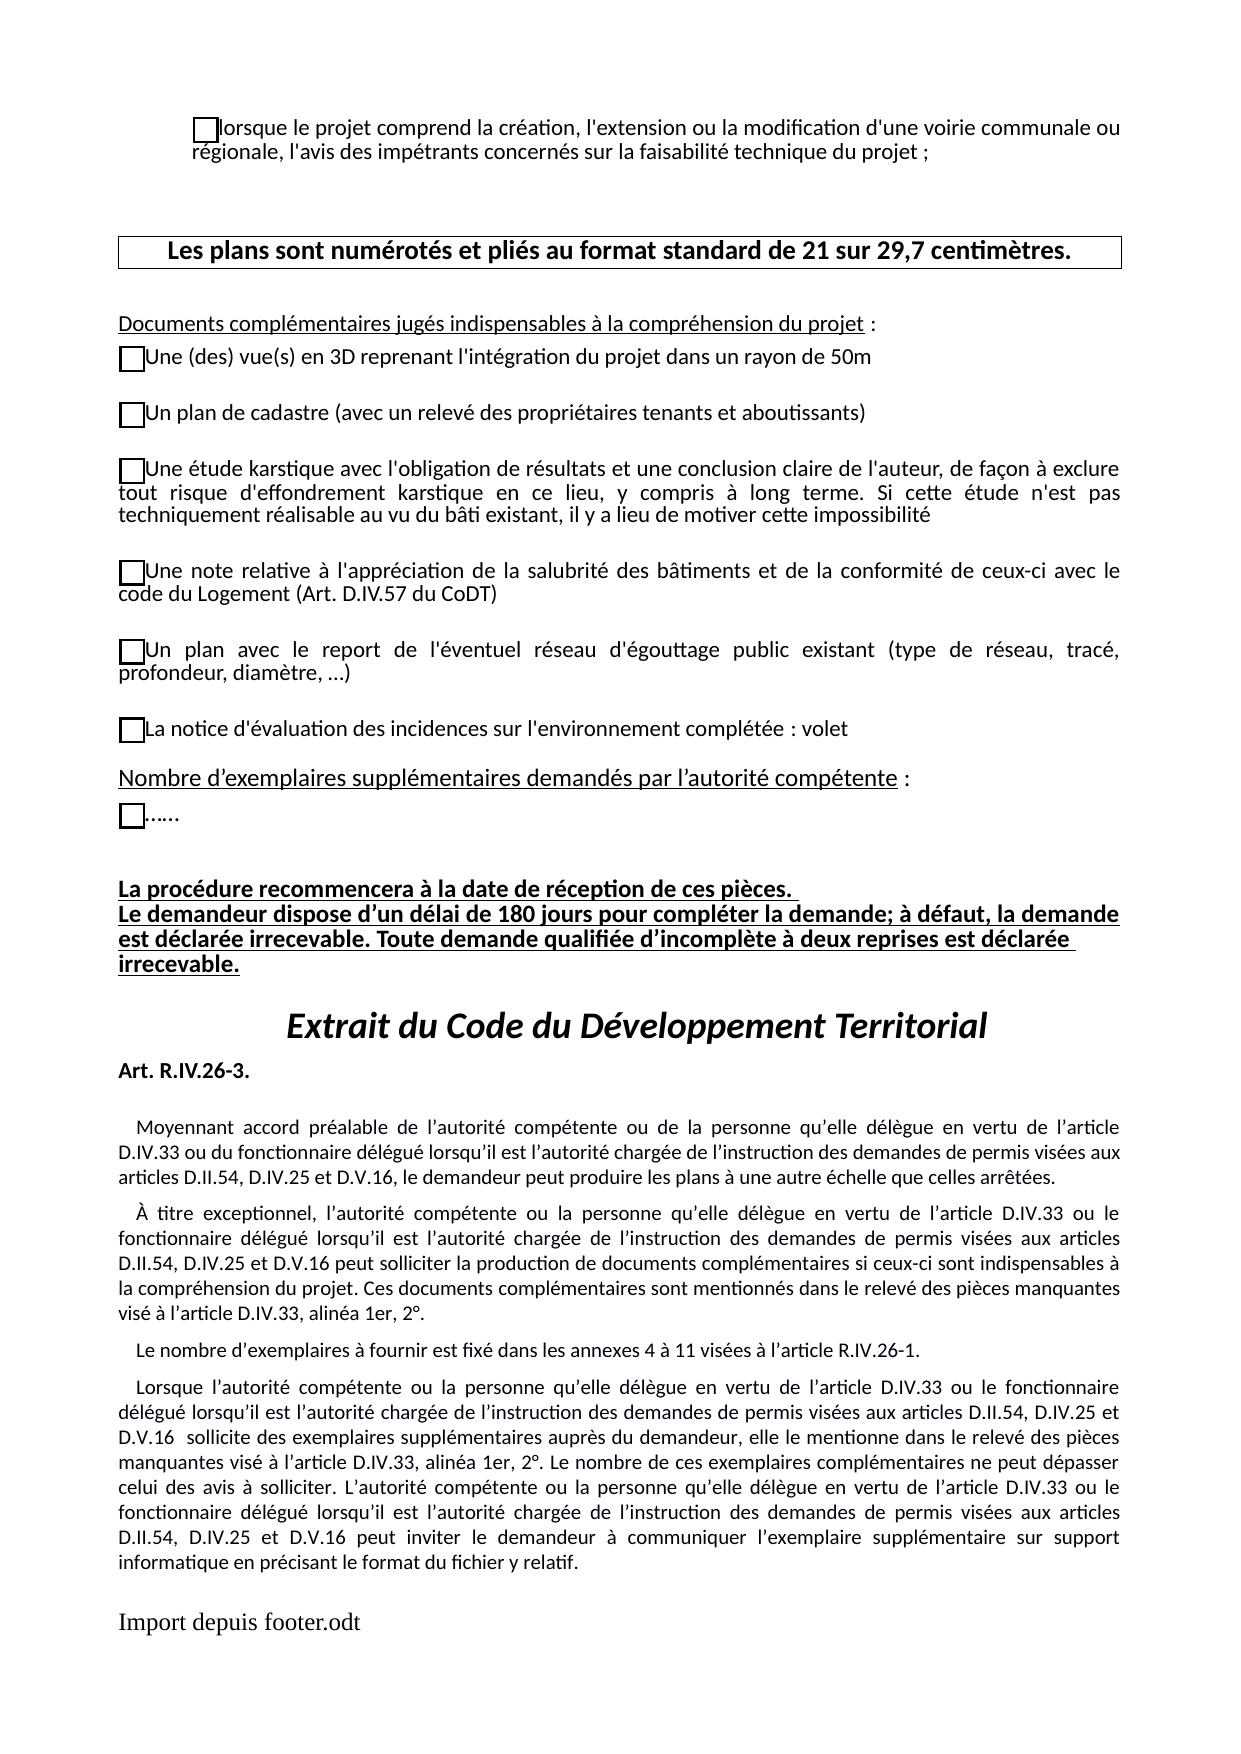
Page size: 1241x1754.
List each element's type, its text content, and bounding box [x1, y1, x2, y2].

text La procédure recommencera à la date de réception de ces pièces. [118, 879, 1122, 904]
text Nombre d’exemplaires supplémentaires demandés par l’autorité compétente : [118, 767, 1122, 792]
text Les plans sont numérotés et pliés au format standard de 21 sur 29,7 centimètres. [119, 237, 1121, 268]
text Moyennant accord préalable de l’autorité compétente ou de la personne qu’elle délègue en vertu de l’article D.IV.33 ou du fonctionnaire délégué lorsqu’il est l’autorité chargée de l’instruction des demandes de permis visées aux articles D.II.54, D.IV.25 et D.V.16, le demandeur peut produire les plans à une autre échelle que celles arrêtées. [118, 1118, 1122, 1189]
text …… [145, 803, 1122, 828]
text La notice d'évaluation des incidences sur l'environnement complétée : volet [145, 718, 1122, 742]
text Le demandeur dispose d’un délai de 180 jours pour compléter la demande; à défaut, la demande est déclarée irrecevable. Toute demande qualifiée d’incomplète à deux reprises est déclarée irrecevable. [118, 904, 1122, 979]
text Documents complémentaires jugés indispensables à la compréhension du projet : [118, 314, 1122, 337]
text Extrait du Code du Développement Territorial [156, 1010, 1122, 1047]
text Le nombre d’exemplaires à fournir est fixé dans les annexes 4 à 11 visées à l’article R.IV.26-1. [118, 1342, 1122, 1363]
text Une (des) vue(s) en 3D reprenant l'intégration du projet dans un rayon de 50m [145, 347, 1122, 371]
text Un plan de cadastre (avec un relevé des propriétaires tenants et aboutissants) [145, 403, 1122, 427]
text À titre exceptionnel, l’autorité compétente ou la personne qu’elle délègue en vertu de l’article D.IV.33 ou le fonctionnaire délégué lorsqu’il est l’autorité chargée de l’instruction des demandes de permis visées aux articles D.II.54, D.IV.25 et D.V.16 peut solliciter la production de documents complémentaires si ceux-ci sont indispensables à la compréhension du projet. Ces documents complémentaires sont mentionnés dans le relevé des pièces manquantes visé à l’article D.IV.33, alinéa 1er, 2°. [118, 1205, 1122, 1326]
text Une note relative à l'appréciation de la salubrité des bâtiments et de la conformité de ceux-ci avec le code du Logement (Art. D.IV.57 du CoDT) [118, 561, 1122, 607]
text Lorsque l’autorité compétente ou la personne qu’elle délègue en vertu de l’article D.IV.33 ou le fonctionnaire délégué lorsqu’il est l’autorité chargée de l’instruction des demandes de permis visées aux articles D.II.54, D.IV.25 et D.V.16 sollicite des exemplaires supplémentaires auprès du demandeur, elle le mentionne dans le relevé des pièces manquantes visé à l’article D.IV.33, alinéa 1er, 2°. Le nombre de ces exemplaires complémentaires ne peut dépasser celui des avis à solliciter. L’autorité compétente ou la personne qu’elle délègue en vertu de l’article D.IV.33 ou le fonctionnaire délégué lorsqu’il est l’autorité chargée de l’instruction des demandes de permis visées aux articles D.II.54, D.IV.25 et D.V.16 peut inviter le demandeur à communiquer l’exemplaire supplémentaire sur support informatique en précisant le format du fichier y relatif. [118, 1379, 1122, 1574]
text Art. R.IV.26-3. [118, 1061, 1122, 1118]
text Un plan avec le report de l'éventuel réseau d'égouttage public existant (type de réseau, tracé, profondeur, diamètre, …) [118, 640, 1122, 686]
text lorsque le projet comprend la création, l'extension ou la modification d'une voirie communale ou régionale, l'avis des impétrants concernés sur la faisabilité technique du projet ; [118, 118, 1122, 165]
text Une étude karstique avec l'obligation de résultats et une conclusion claire de l'auteur, de façon à exclure tout risque d'effondrement karstique en ce lieu, y compris à long terme. Si cette étude n'est pas techniquement réalisable au vu du bâti existant, il y a lieu de motiver cette impossibilité [118, 459, 1122, 528]
